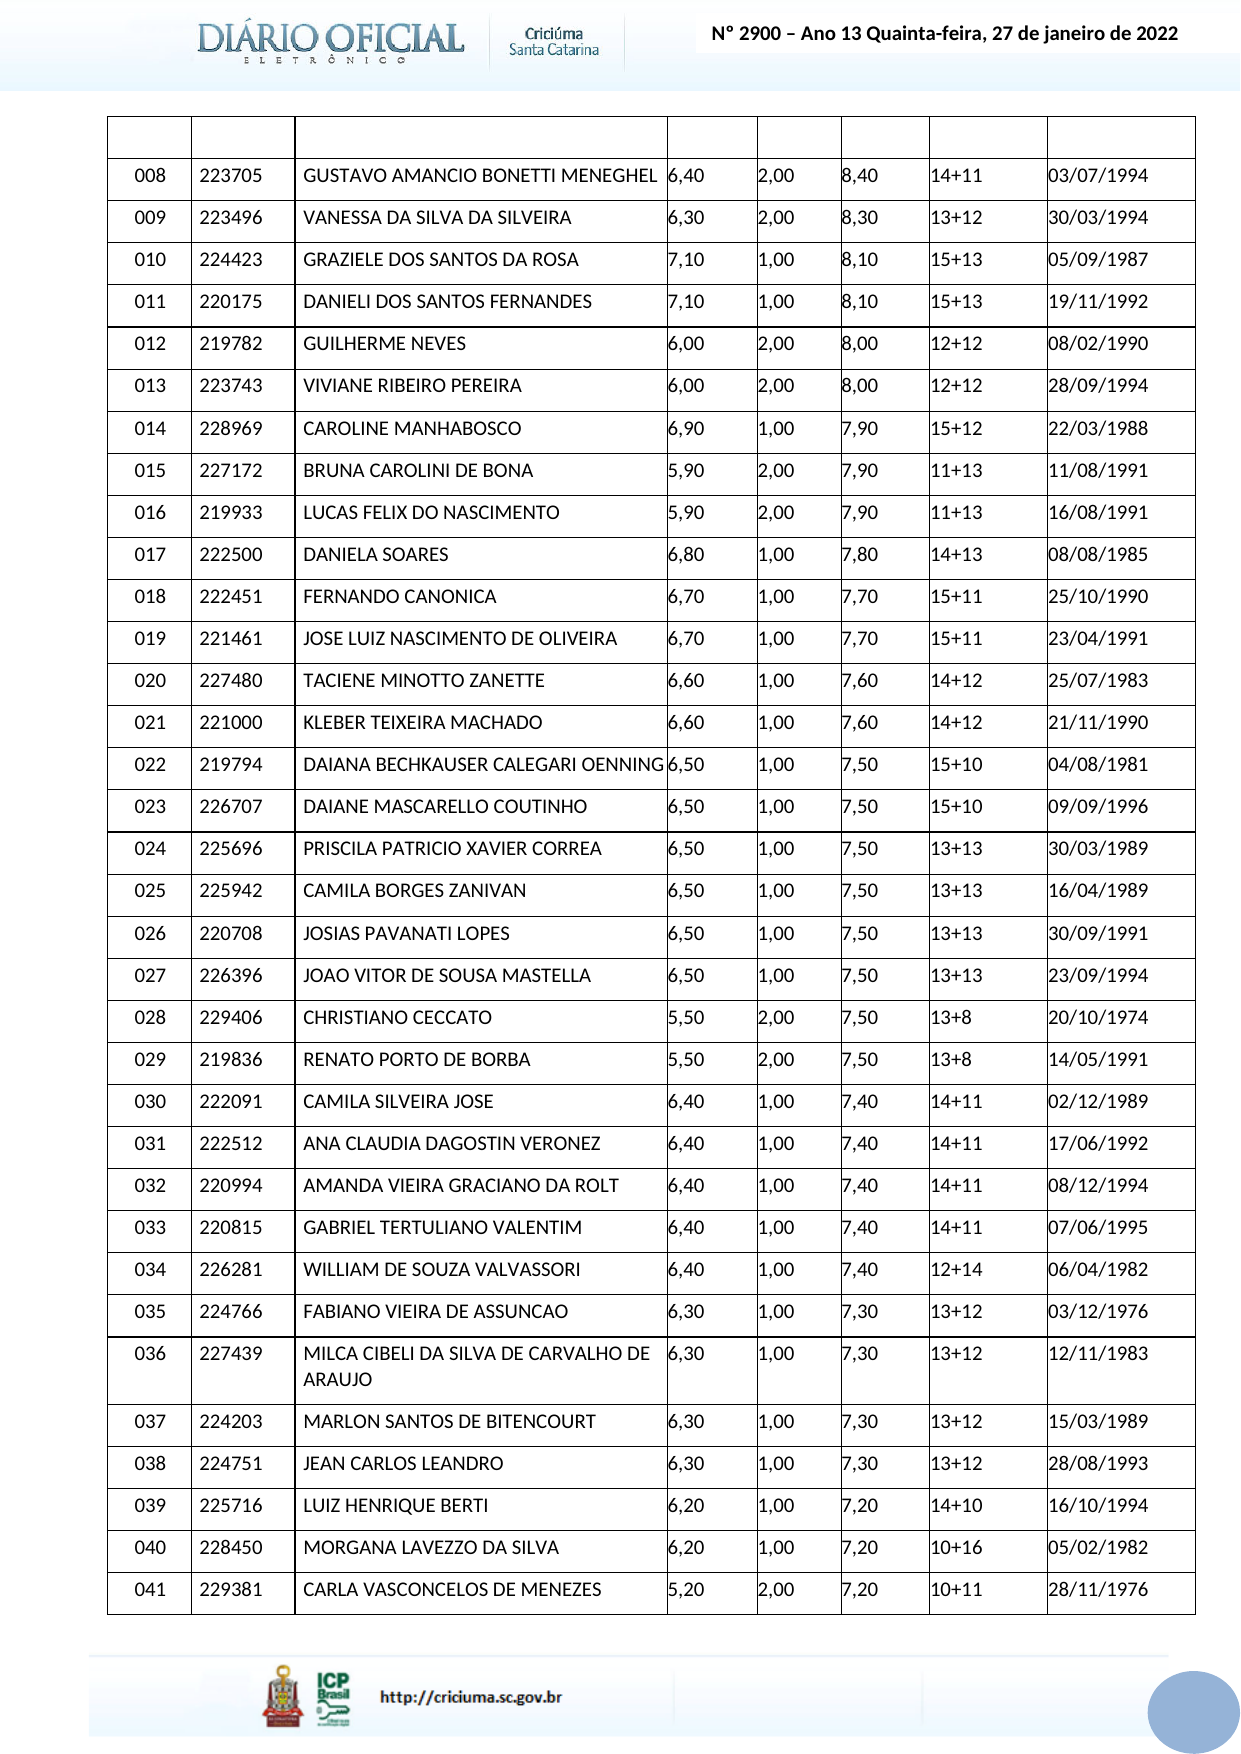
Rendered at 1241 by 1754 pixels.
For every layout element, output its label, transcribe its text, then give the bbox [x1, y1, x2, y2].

table_cell 07/06/1995 [1048, 1211, 1195, 1252]
table_cell 15+13 [930, 243, 1047, 284]
table_cell 224766 [192, 1295, 294, 1336]
table_cell 7,50 [842, 959, 929, 1000]
table_cell 5,50 [668, 1043, 757, 1084]
table_cell 7,80 [842, 538, 929, 579]
table_cell 222451 [192, 580, 294, 621]
table_cell 30/09/1991 [1048, 917, 1195, 958]
table_cell 1,00 [758, 1295, 841, 1336]
table_cell 034 [108, 1253, 191, 1294]
table_cell 227172 [192, 454, 294, 495]
table_cell 020 [108, 664, 191, 705]
table_cell 2,00 [758, 370, 841, 411]
table_cell [668, 117, 757, 158]
table_cell GUSTAVO AMANCIO BONETTI MENEGHEL [296, 159, 667, 200]
table_cell FERNANDO CANONICA [296, 580, 667, 621]
table_cell 19/11/1992 [1048, 285, 1195, 326]
table_cell 7,70 [842, 622, 929, 663]
table_cell JOSIAS PAVANATI LOPES [296, 917, 667, 958]
table_cell 7,50 [842, 1043, 929, 1084]
table_cell 7,90 [842, 496, 929, 537]
table_cell 2,00 [758, 496, 841, 537]
table_cell 7,30 [842, 1338, 929, 1404]
table_cell 6,90 [668, 412, 757, 453]
table_cell 8,00 [842, 328, 929, 368]
table_cell 226396 [192, 959, 294, 1000]
table_cell 1,00 [758, 1211, 841, 1252]
table_cell 13+12 [930, 1405, 1047, 1446]
table_cell GABRIEL TERTULIANO VALENTIM [296, 1211, 667, 1252]
table_cell 30/03/1989 [1048, 833, 1195, 873]
table_cell 15+11 [930, 580, 1047, 621]
table_cell 8,00 [842, 370, 929, 411]
table_cell 6,30 [668, 1405, 757, 1446]
table_cell 227480 [192, 664, 294, 705]
table_cell 14+11 [930, 159, 1047, 200]
table_cell 227439 [192, 1338, 294, 1404]
table_cell 010 [108, 243, 191, 284]
table_cell 1,00 [758, 622, 841, 663]
table_cell 1,00 [758, 1489, 841, 1530]
table_cell 220815 [192, 1211, 294, 1252]
table_cell 7,60 [842, 706, 929, 747]
table_cell 008 [108, 159, 191, 200]
table_cell 7,20 [842, 1489, 929, 1530]
table_cell [1048, 117, 1195, 158]
table_cell 1,00 [758, 875, 841, 916]
table_cell 11/08/1991 [1048, 454, 1195, 495]
table_cell 6,30 [668, 201, 757, 242]
table_cell 13+13 [930, 875, 1047, 916]
table_cell 2,00 [758, 1043, 841, 1084]
table_cell 11+13 [930, 496, 1047, 537]
table_cell CAMILA BORGES ZANIVAN [296, 875, 667, 916]
table_cell 14+11 [930, 1085, 1047, 1126]
table_cell 2,00 [758, 1573, 841, 1614]
table_cell 7,10 [668, 243, 757, 284]
table_cell 2,00 [758, 201, 841, 242]
table_cell 228969 [192, 412, 294, 453]
table_cell [842, 117, 929, 158]
table_cell 221000 [192, 706, 294, 747]
table_cell 6,70 [668, 580, 757, 621]
table_cell JOAO VITOR DE SOUSA MASTELLA [296, 959, 667, 1000]
table_cell 1,00 [758, 1127, 841, 1168]
table_cell MILCA CIBELI DA SILVA DE CARVALHO DE ARAUJO [296, 1338, 667, 1404]
table_cell 226281 [192, 1253, 294, 1294]
table_cell 09/09/1996 [1048, 790, 1195, 831]
table_cell 05/09/1987 [1048, 243, 1195, 284]
table_cell 6,20 [668, 1489, 757, 1530]
table_cell WILLIAM DE SOUZA VALVASSORI [296, 1253, 667, 1294]
table_cell VANESSA DA SILVA DA SILVEIRA [296, 201, 667, 242]
table_cell 222500 [192, 538, 294, 579]
table_cell 1,00 [758, 243, 841, 284]
table_cell 5,90 [668, 496, 757, 537]
table_cell 06/04/1982 [1048, 1253, 1195, 1294]
table_cell 03/07/1994 [1048, 159, 1195, 200]
table_cell 029 [108, 1043, 191, 1084]
table_cell 6,40 [668, 159, 757, 200]
table_cell 6,60 [668, 664, 757, 705]
table_cell 226707 [192, 790, 294, 831]
table_cell 17/06/1992 [1048, 1127, 1195, 1168]
table_cell 6,40 [668, 1211, 757, 1252]
table_cell 1,00 [758, 1447, 841, 1488]
table_cell 225942 [192, 875, 294, 916]
table_cell 8,30 [842, 201, 929, 242]
table_cell 036 [108, 1338, 191, 1404]
table_cell 1,00 [758, 1253, 841, 1294]
table_cell 040 [108, 1531, 191, 1572]
table_cell 08/12/1994 [1048, 1169, 1195, 1210]
table_cell 6,50 [668, 833, 757, 873]
table_cell 2,00 [758, 328, 841, 368]
table_cell 7,40 [842, 1253, 929, 1294]
table_cell 23/09/1994 [1048, 959, 1195, 1000]
table_cell 13+12 [930, 1295, 1047, 1336]
table_cell DAIANE MASCARELLO COUTINHO [296, 790, 667, 831]
table_cell 14+13 [930, 538, 1047, 579]
table_cell 15+13 [930, 285, 1047, 326]
table_cell 7,30 [842, 1447, 929, 1488]
table_cell 221461 [192, 622, 294, 663]
table_cell MORGANA LAVEZZO DA SILVA [296, 1531, 667, 1572]
table_cell CHRISTIANO CECCATO [296, 1001, 667, 1042]
table_cell 012 [108, 328, 191, 368]
table_cell 219782 [192, 328, 294, 368]
table_cell 7,90 [842, 454, 929, 495]
table_cell MARLON SANTOS DE BITENCOURT [296, 1405, 667, 1446]
table_cell 015 [108, 454, 191, 495]
table_cell ANA CLAUDIA DAGOSTIN VERONEZ [296, 1127, 667, 1168]
table_cell 6,00 [668, 370, 757, 411]
table_cell 7,10 [668, 285, 757, 326]
table_cell 7,50 [842, 833, 929, 873]
table_cell 1,00 [758, 1531, 841, 1572]
table_cell 02/12/1989 [1048, 1085, 1195, 1126]
table_cell 25/07/1983 [1048, 664, 1195, 705]
table_cell [108, 117, 191, 158]
table_cell 22/03/1988 [1048, 412, 1195, 453]
table_cell 016 [108, 496, 191, 537]
table_cell 1,00 [758, 790, 841, 831]
table_cell 224203 [192, 1405, 294, 1446]
table_cell 225696 [192, 833, 294, 873]
table_cell 7,40 [842, 1127, 929, 1168]
table_cell 15+12 [930, 412, 1047, 453]
table_cell 13+13 [930, 917, 1047, 958]
table_cell 225716 [192, 1489, 294, 1530]
table_cell 228450 [192, 1531, 294, 1572]
table_cell 8,10 [842, 285, 929, 326]
table_cell [296, 117, 667, 158]
table_cell CARLA VASCONCELOS DE MENEZES [296, 1573, 667, 1614]
table_cell 5,20 [668, 1573, 757, 1614]
table_cell 7,50 [842, 748, 929, 789]
table_cell 16/04/1989 [1048, 875, 1195, 916]
table_cell KLEBER TEIXEIRA MACHADO [296, 706, 667, 747]
table_cell 16/08/1991 [1048, 496, 1195, 537]
table_cell 1,00 [758, 285, 841, 326]
table_cell 10+16 [930, 1531, 1047, 1572]
table_cell 6,30 [668, 1338, 757, 1404]
table_cell DANIELA SOARES [296, 538, 667, 579]
table_cell 28/09/1994 [1048, 370, 1195, 411]
table_cell 7,50 [842, 1001, 929, 1042]
table_cell TACIENE MINOTTO ZANETTE [296, 664, 667, 705]
table_cell 6,50 [668, 959, 757, 1000]
table_cell 030 [108, 1085, 191, 1126]
table_cell 5,50 [668, 1001, 757, 1042]
table_cell 7,70 [842, 580, 929, 621]
table_cell 7,50 [842, 790, 929, 831]
table_cell 08/02/1990 [1048, 328, 1195, 368]
table_cell 229406 [192, 1001, 294, 1042]
table_cell 5,90 [668, 454, 757, 495]
table_cell 1,00 [758, 1405, 841, 1446]
table_cell 009 [108, 201, 191, 242]
table_cell 6,40 [668, 1169, 757, 1210]
table_cell GUILHERME NEVES [296, 328, 667, 368]
table_cell 1,00 [758, 580, 841, 621]
table_cell 7,40 [842, 1169, 929, 1210]
table_cell 14+12 [930, 706, 1047, 747]
table_cell 15+10 [930, 790, 1047, 831]
table_cell 14+11 [930, 1127, 1047, 1168]
table_cell 15+11 [930, 622, 1047, 663]
table_cell 6,50 [668, 748, 757, 789]
table_cell 1,00 [758, 1169, 841, 1210]
table_cell 8,40 [842, 159, 929, 200]
table_cell 13+12 [930, 1338, 1047, 1404]
table_cell 14+12 [930, 664, 1047, 705]
table_cell [930, 117, 1047, 158]
table_cell 05/02/1982 [1048, 1531, 1195, 1572]
table_cell 7,90 [842, 412, 929, 453]
table_cell 23/04/1991 [1048, 622, 1195, 663]
table_cell JEAN CARLOS LEANDRO [296, 1447, 667, 1488]
table_cell 13+8 [930, 1043, 1047, 1084]
table_cell 6,50 [668, 875, 757, 916]
table_cell 15/03/1989 [1048, 1405, 1195, 1446]
table_cell 1,00 [758, 959, 841, 1000]
table_cell 223705 [192, 159, 294, 200]
table_cell 14/05/1991 [1048, 1043, 1195, 1084]
table_cell 039 [108, 1489, 191, 1530]
table_cell 1,00 [758, 1085, 841, 1126]
table_cell 6,80 [668, 538, 757, 579]
table_cell 12/11/1983 [1048, 1338, 1195, 1404]
table_cell 019 [108, 622, 191, 663]
table_cell 6,30 [668, 1295, 757, 1336]
table_cell 038 [108, 1447, 191, 1488]
table_cell 14+10 [930, 1489, 1047, 1530]
table_cell FABIANO VIEIRA DE ASSUNCAO [296, 1295, 667, 1336]
table_cell 04/08/1981 [1048, 748, 1195, 789]
table_cell 12+12 [930, 370, 1047, 411]
table_cell 6,00 [668, 328, 757, 368]
table_cell 1,00 [758, 538, 841, 579]
table_cell 14+11 [930, 1211, 1047, 1252]
table_cell 6,40 [668, 1127, 757, 1168]
table_cell DAIANA BECHKAUSER CALEGARI OENNING [296, 748, 667, 789]
table_cell 024 [108, 833, 191, 873]
table_cell 2,00 [758, 159, 841, 200]
table_cell 8,10 [842, 243, 929, 284]
table_cell 022 [108, 748, 191, 789]
table_cell RENATO PORTO DE BORBA [296, 1043, 667, 1084]
table_cell 6,20 [668, 1531, 757, 1572]
table_cell 13+13 [930, 833, 1047, 873]
table_cell VIVIANE RIBEIRO PEREIRA [296, 370, 667, 411]
table_cell 1,00 [758, 706, 841, 747]
table_cell 1,00 [758, 917, 841, 958]
table_cell 13+12 [930, 1447, 1047, 1488]
table_cell 7,30 [842, 1405, 929, 1446]
table_cell 026 [108, 917, 191, 958]
table_cell 037 [108, 1405, 191, 1446]
table_cell 6,40 [668, 1253, 757, 1294]
table_cell 220175 [192, 285, 294, 326]
table_cell JOSE LUIZ NASCIMENTO DE OLIVEIRA [296, 622, 667, 663]
table_cell 1,00 [758, 833, 841, 873]
table_cell 03/12/1976 [1048, 1295, 1195, 1336]
table_cell 021 [108, 706, 191, 747]
table_cell 222512 [192, 1127, 294, 1168]
table_cell BRUNA CAROLINI DE BONA [296, 454, 667, 495]
table_cell 13+8 [930, 1001, 1047, 1042]
table_cell 7,20 [842, 1573, 929, 1614]
table_cell GRAZIELE DOS SANTOS DA ROSA [296, 243, 667, 284]
table_cell 023 [108, 790, 191, 831]
table_cell 028 [108, 1001, 191, 1042]
table_cell 7,40 [842, 1085, 929, 1126]
table_cell 220994 [192, 1169, 294, 1210]
table_cell 222091 [192, 1085, 294, 1126]
table_cell 220708 [192, 917, 294, 958]
table_cell 032 [108, 1169, 191, 1210]
table_cell 6,70 [668, 622, 757, 663]
table_cell 229381 [192, 1573, 294, 1614]
table_cell 6,30 [668, 1447, 757, 1488]
table_cell 7,50 [842, 875, 929, 916]
table_cell 014 [108, 412, 191, 453]
table_cell 033 [108, 1211, 191, 1252]
table_cell 08/08/1985 [1048, 538, 1195, 579]
table_cell 28/11/1976 [1048, 1573, 1195, 1614]
table_cell 025 [108, 875, 191, 916]
table_cell 2,00 [758, 454, 841, 495]
table_cell LUCAS FELIX DO NASCIMENTO [296, 496, 667, 537]
table_cell 1,00 [758, 664, 841, 705]
table_cell 223496 [192, 201, 294, 242]
table_cell 011 [108, 285, 191, 326]
table_cell 25/10/1990 [1048, 580, 1195, 621]
table_cell DANIELI DOS SANTOS FERNANDES [296, 285, 667, 326]
table_cell 224751 [192, 1447, 294, 1488]
table_cell 223743 [192, 370, 294, 411]
table_cell 14+11 [930, 1169, 1047, 1210]
table_cell 6,40 [668, 1085, 757, 1126]
table_cell LUIZ HENRIQUE BERTI [296, 1489, 667, 1530]
table_cell 041 [108, 1573, 191, 1614]
table_cell [758, 117, 841, 158]
table_cell 018 [108, 580, 191, 621]
table_cell 219794 [192, 748, 294, 789]
table_cell 12+12 [930, 328, 1047, 368]
table_cell 28/08/1993 [1048, 1447, 1195, 1488]
table_cell [192, 117, 294, 158]
table_cell 7,60 [842, 664, 929, 705]
table_cell 7,40 [842, 1211, 929, 1252]
table_cell 1,00 [758, 412, 841, 453]
table_cell 7,20 [842, 1531, 929, 1572]
table_cell 7,30 [842, 1295, 929, 1336]
table_cell 027 [108, 959, 191, 1000]
table_cell CAMILA SILVEIRA JOSE [296, 1085, 667, 1126]
table_cell AMANDA VIEIRA GRACIANO DA ROLT [296, 1169, 667, 1210]
table_cell 017 [108, 538, 191, 579]
table_cell 6,60 [668, 706, 757, 747]
table_cell PRISCILA PATRICIO XAVIER CORREA [296, 833, 667, 873]
table_cell 10+11 [930, 1573, 1047, 1614]
table_cell 035 [108, 1295, 191, 1336]
table_cell 1,00 [758, 1338, 841, 1404]
table_cell 21/11/1990 [1048, 706, 1195, 747]
table_cell 2,00 [758, 1001, 841, 1042]
table_cell 1,00 [758, 748, 841, 789]
table_cell 13+12 [930, 201, 1047, 242]
table_cell 6,50 [668, 790, 757, 831]
table_cell 20/10/1974 [1048, 1001, 1195, 1042]
table_cell 30/03/1994 [1048, 201, 1195, 242]
table_cell 219836 [192, 1043, 294, 1084]
table_cell 13+13 [930, 959, 1047, 1000]
table_cell 224423 [192, 243, 294, 284]
table_cell 12+14 [930, 1253, 1047, 1294]
table_cell 031 [108, 1127, 191, 1168]
table_cell 16/10/1994 [1048, 1489, 1195, 1530]
table_cell 013 [108, 370, 191, 411]
table_cell 6,50 [668, 917, 757, 958]
table_cell 11+13 [930, 454, 1047, 495]
table_cell 7,50 [842, 917, 929, 958]
table_cell 15+10 [930, 748, 1047, 789]
table_cell CAROLINE MANHABOSCO [296, 412, 667, 453]
table_cell 219933 [192, 496, 294, 537]
